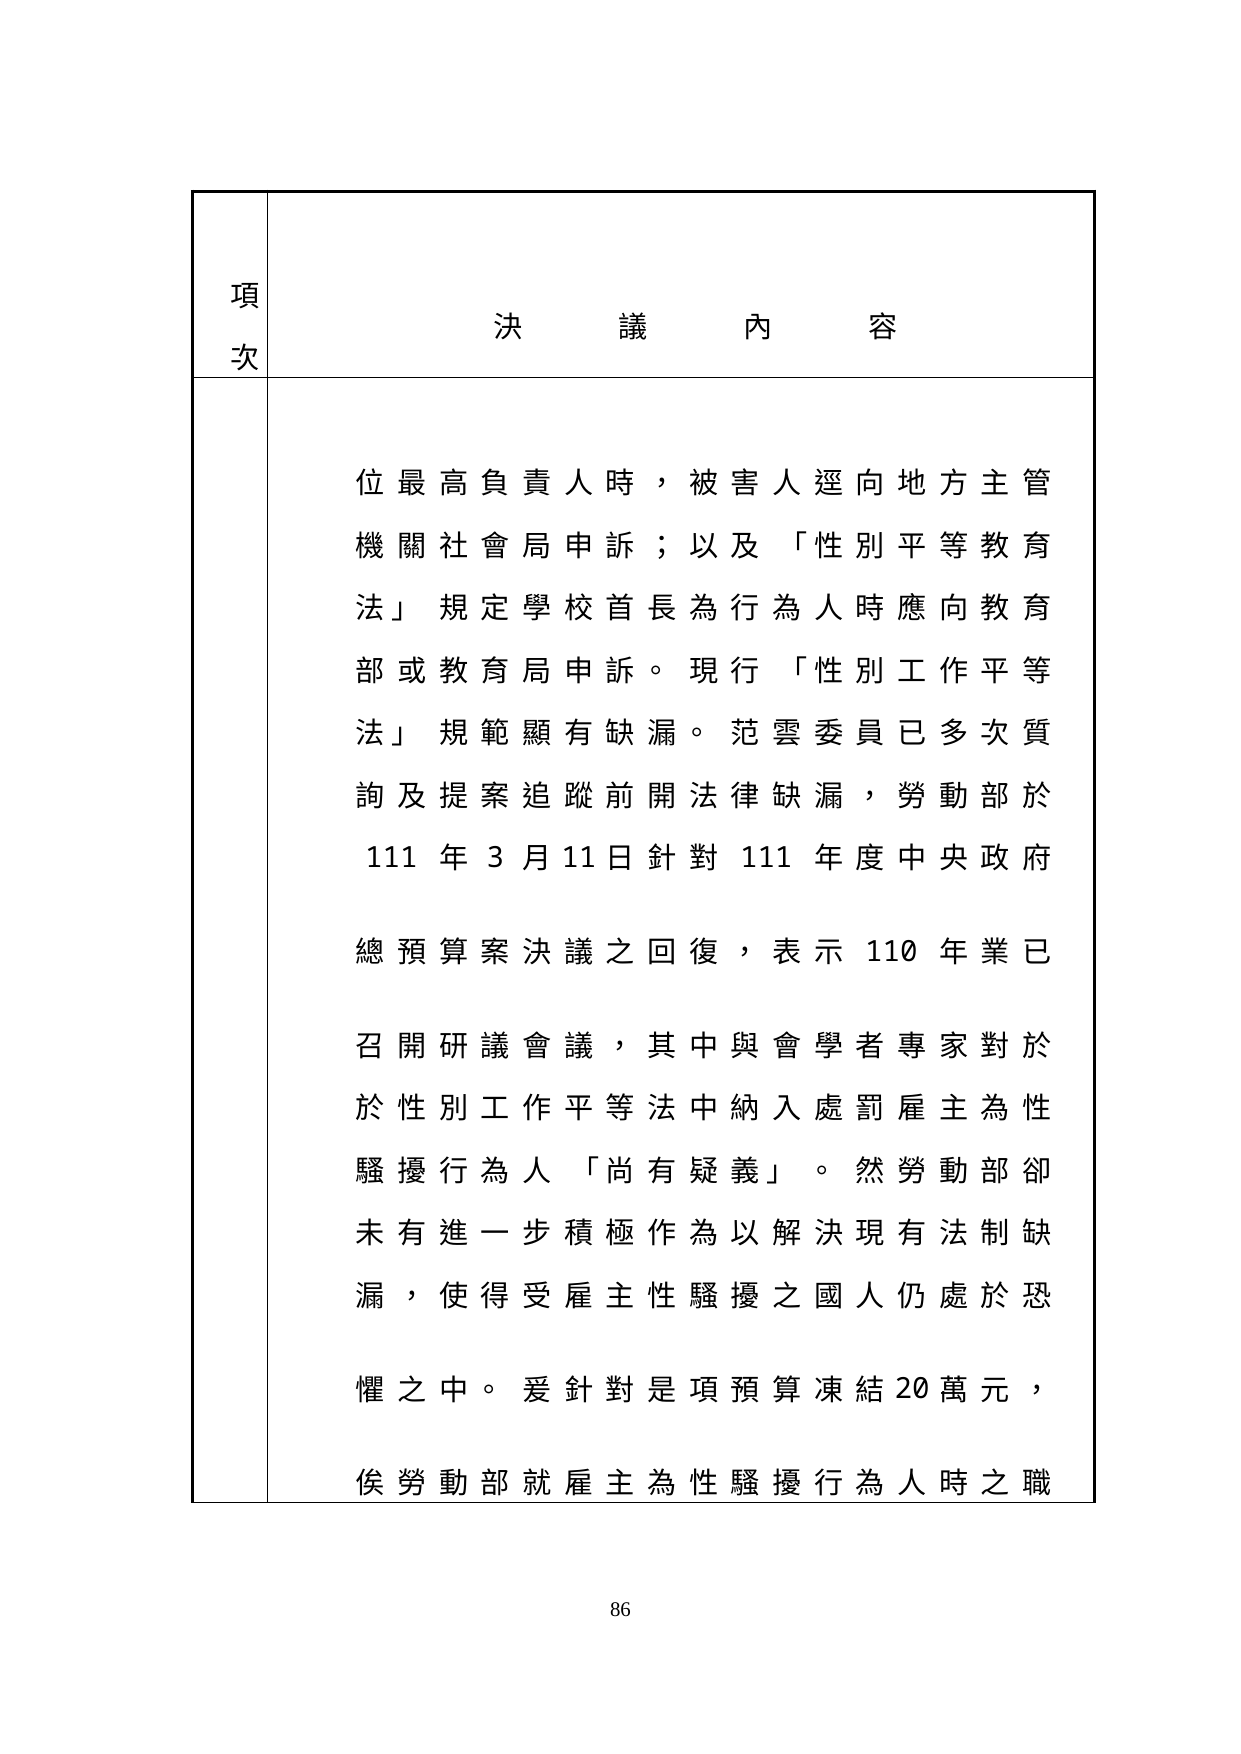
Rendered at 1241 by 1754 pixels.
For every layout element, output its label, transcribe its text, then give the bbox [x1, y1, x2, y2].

table_cell 位最高負責人時，被害人逕向地方主管機關社會局申訴；以及「性別平等教育法」規定學校首長為行為人時應向教育部或教育局申訴。現行「性別工作平等法」規範顯有缺漏。范雲委員已多次質詢及提案追蹤前開法律缺漏，勞動部於111年3月11日針對111年度中央政府總預算案決議之回復，表示110年業已召開研議會議，其中與會學者專家對於於性別工作平等法中納入處罰雇主為性騷擾行為人「尚有疑義」。然勞動部卻未有進一步積極作為以解決現有法制缺漏，使得受雇主性騷擾之國人仍處於恐懼之中。爰針對是項預算凍結20萬元，俟勞動部就雇主為性騷擾行為人時之職 [268, 378, 1093, 1502]
table_header 項次 [194, 193, 267, 377]
table_header 決 議 內 容 [268, 193, 1093, 377]
table_cell [194, 378, 267, 1502]
